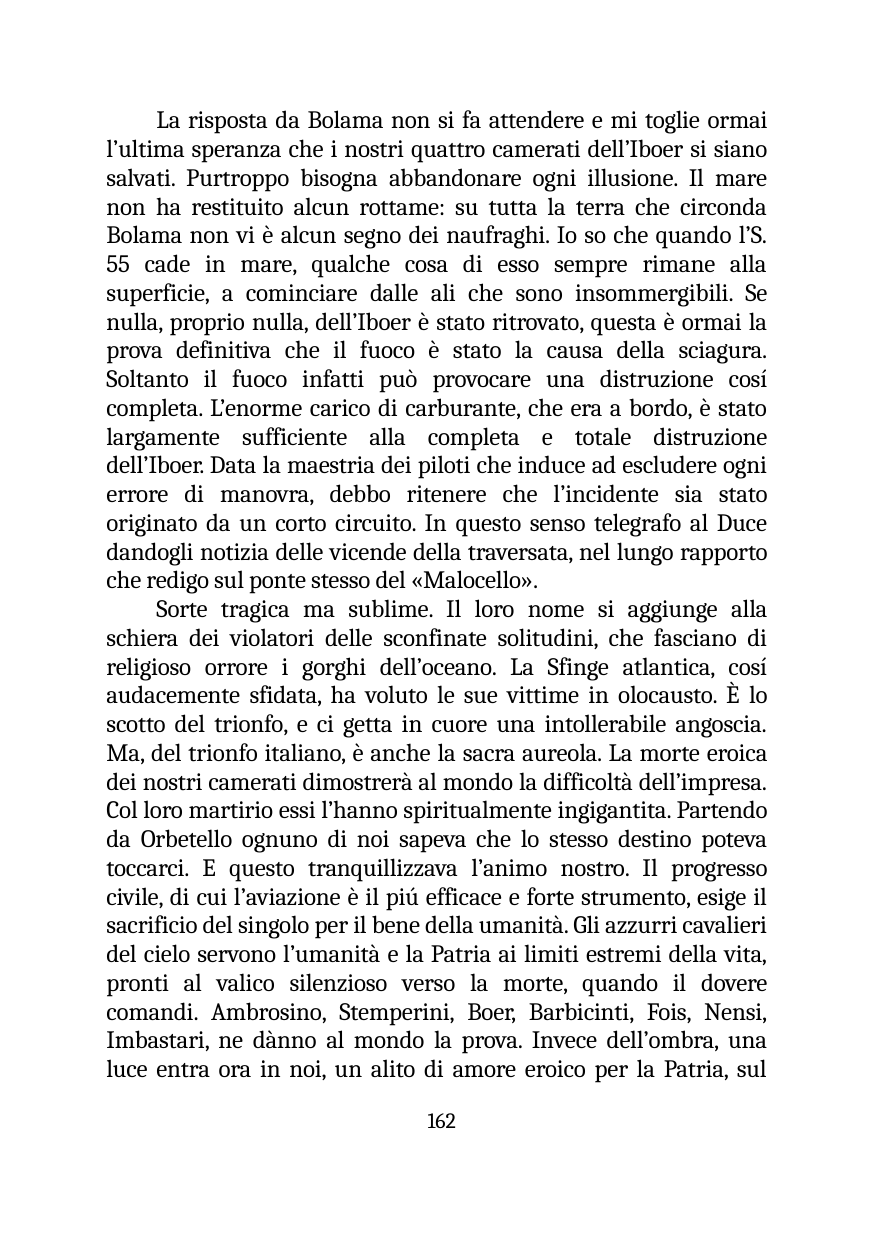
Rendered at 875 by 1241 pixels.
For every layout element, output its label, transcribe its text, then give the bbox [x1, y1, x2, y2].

text La risposta da Bolama non si fa attendere e mi toglie ormai l’ultima speranza che i nostri quattro camerati dell’Iboer si siano salvati. Purtroppo bisogna abbandonare ogni illusione. Il mare non ha restituito alcun rottame: su tutta la terra che circonda Bolama non vi è alcun segno dei naufraghi. Io so che quando l’S. 55 cade in mare, qualche cosa di esso sempre rimane alla superficie, a cominciare dalle ali che sono insommergibili. Se nulla, proprio nulla, dell’Iboer è stato ritrovato, questa è ormai la prova definitiva che il fuoco è stato la causa della sciagura. Soltanto il fuoco infatti può provocare una distruzione cosí completa. L’enorme carico di carburante, che era a bordo, è stato largamente sufficiente alla completa e totale distruzione dell’Iboer. Data la maestria dei piloti che induce ad escludere ogni errore di manovra, debbo ritenere che l’incidente sia stato originato da un corto circuito. In questo senso telegrafo al Duce dandogli notizia delle vicende della traversata, nel lungo rapporto che redigo sul ponte stesso del «Malocello». [106, 106, 768, 595]
text Sorte tragica ma sublime. Il loro nome si aggiunge alla schiera dei violatori delle sconfinate solitudini, che fasciano di religioso orrore i gorghi dell’oceano. La Sfinge atlantica, cosí audacemente sfidata, ha voluto le sue vittime in olocausto. È lo scotto del trionfo, e ci getta in cuore una intollerabile angoscia. Ma, del trionfo italiano, è anche la sacra aureola. La morte eroica dei nostri camerati dimostrerà al mondo la difficoltà dell’impresa. Col loro martirio essi l’hanno spiritualmente ingigantita. Partendo da Orbetello ognuno di noi sapeva che lo stesso destino poteva toccarci. E questo tranquillizzava l’animo nostro. Il progresso civile, di cui l’aviazione è il piú efficace e forte strumento, esige il sacrificio del singolo per il bene della umanità. Gli azzurri cavalieri del cielo servono l’umanità e la Patria ai limiti estremi della vita, pronti al valico silenzioso verso la morte, quando il dovere comandi. Ambrosino, Stemperini, Boer, Barbicinti, Fois, Nensi, Imbastari, ne dànno al mondo la prova. Invece dell’ombra, una luce entra ora in noi, un alito di amore eroico per la Patria, sul [106, 595, 768, 1084]
